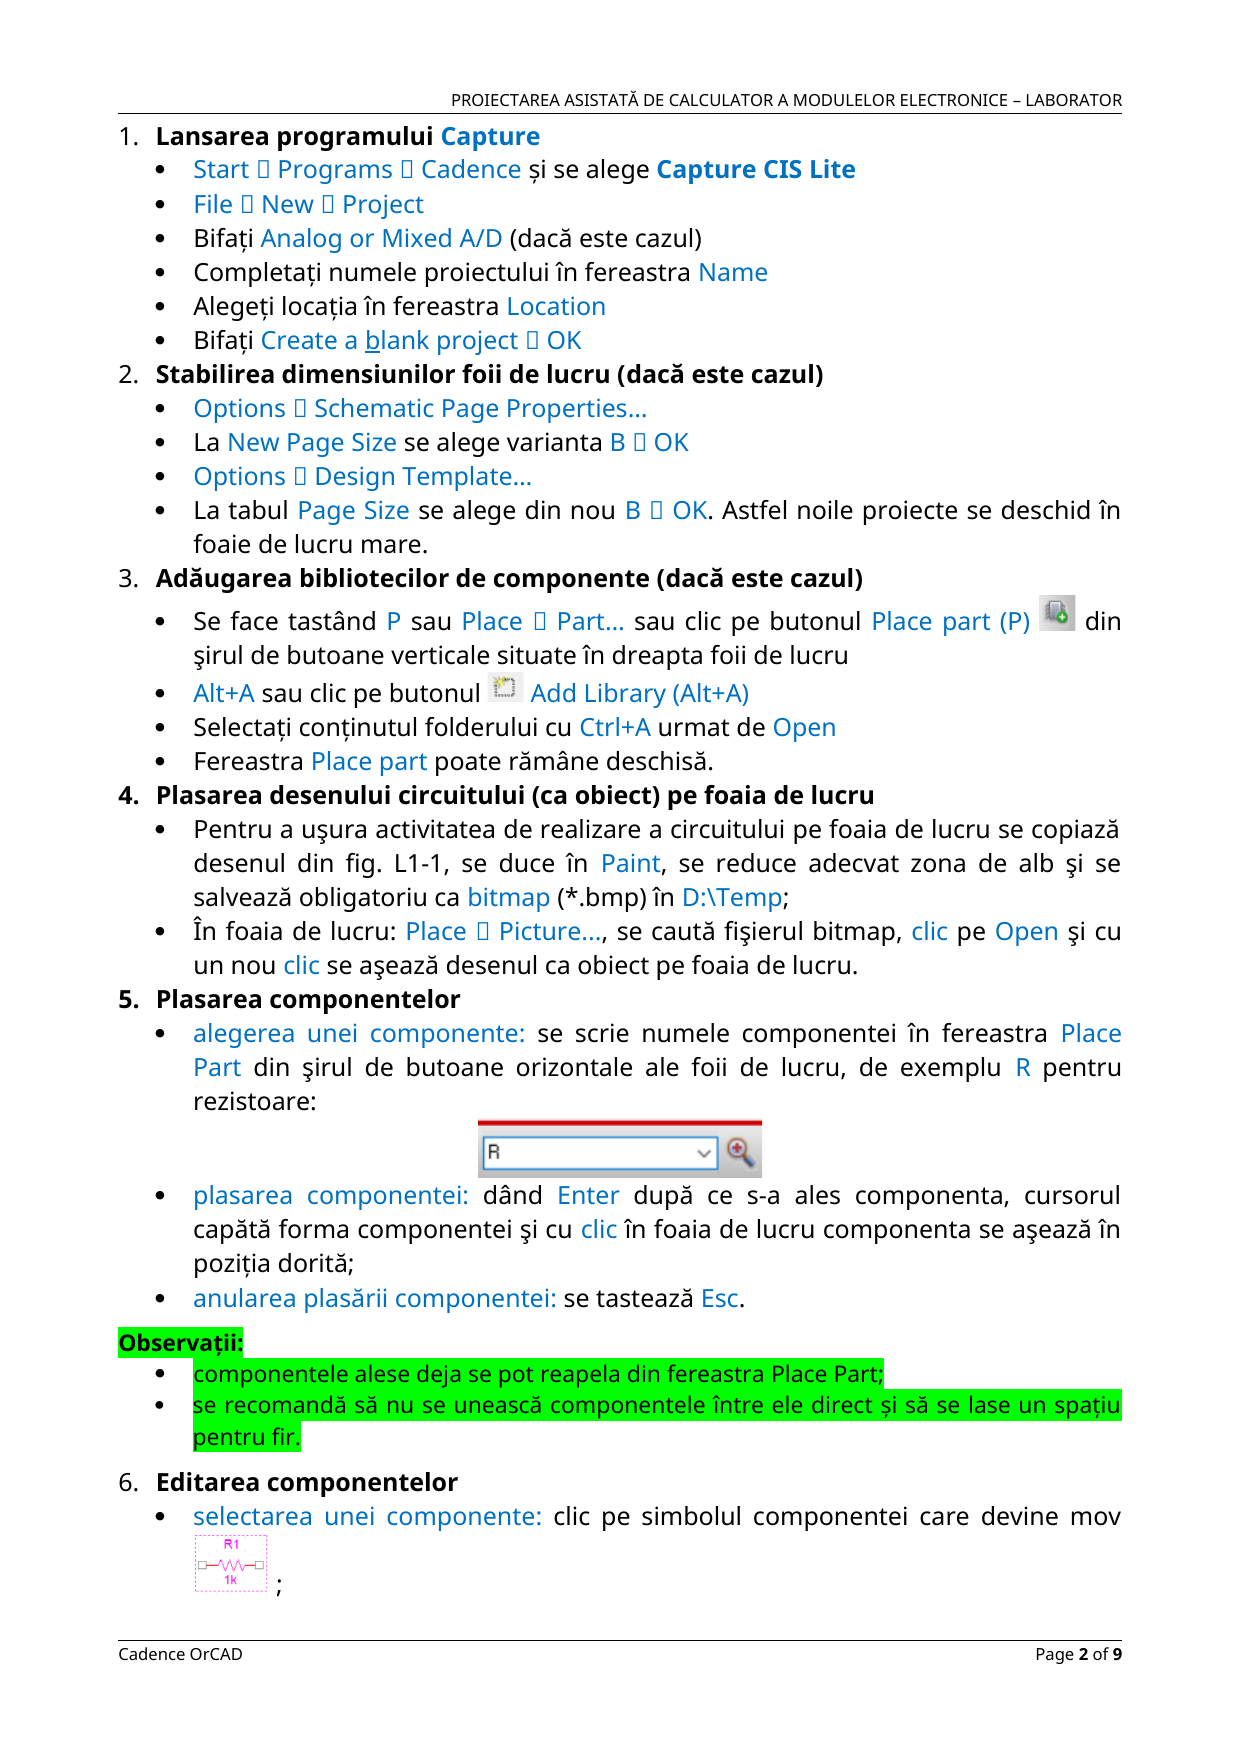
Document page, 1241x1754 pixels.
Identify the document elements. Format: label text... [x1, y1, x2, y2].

list Alegeți locația în fereastra Location [156, 288, 1122, 322]
list componentele alese deja se pot reapela din fereastra Place Part; [156, 1358, 1122, 1389]
list Start  Programs  Cadence şi se alege Capture CIS Lite [156, 152, 1122, 186]
list anularea plasării componentei: se tastează Esc. [156, 1280, 1122, 1314]
list se recomandă să nu se unească componentele între ele direct și să se lase un spațiu pentru fir. [155, 1389, 1122, 1452]
list Completați numele proiectului în fereastra Name [156, 254, 1122, 288]
picture [192, 1532, 270, 1594]
list Fereastra Place part poate rămâne deschisă. [156, 743, 1122, 777]
list alegerea unei componente: se scrie numele componentei în fereastra Place Part din şirul de butoane orizontale ale foii de lucru, de exemplu R pentru rezistoare: [156, 1016, 1122, 1118]
list Bifați Create a blank project  OK [156, 322, 1122, 357]
list plasarea componentei: dând Enter după ce s-a ales componenta, cursorul capătă forma componentei şi cu clic în foaia de lucru componenta se aşează în poziția dorită; [156, 1178, 1122, 1280]
list Alt+A sau clic pe butonul Add Library (Alt+A) [156, 672, 1122, 709]
list La tabul Page Size se alege din nou B  OK. Astfel noile proiecte se deschid în foaie de lucru mare. [156, 493, 1122, 561]
list Se face tastând P sau Place  Part… sau clic pe butonul Place part (P) din şirul de butoane verticale situate în dreapta foii de lucru [156, 595, 1122, 672]
list File  New  Project [156, 186, 1122, 220]
list Editarea componentelor [118, 1464, 1122, 1498]
list Bifați Analog or Mixed A/D (dacă este cazul) [156, 220, 1122, 254]
picture [487, 672, 524, 702]
list În foaia de lucru: Place  Picture..., se caută fişierul bitmap, clic pe Open şi cu un nou clic se aşează desenul ca obiect pe foaia de lucru. [156, 914, 1122, 982]
list Adăugarea bibliotecilor de componente (dacă este cazul) [118, 561, 1122, 595]
list selectarea unei componente: clic pe simbolul componentei care devine mov ; [156, 1498, 1122, 1532]
picture [478, 1118, 763, 1178]
list Plasarea componentelor [118, 982, 1122, 1016]
list Stabilirea dimensiunilor foii de lucru (dacă este cazul) [118, 357, 1122, 391]
picture [1039, 595, 1076, 631]
text Observații: [118, 1327, 1122, 1358]
list Options  Design Template… [156, 459, 1122, 493]
list La New Page Size se alege varianta B  OK [156, 425, 1122, 459]
list Lansarea programului Capture [118, 118, 1122, 152]
list Selectați conținutul folderului cu Ctrl+A urmat de Open [156, 709, 1122, 743]
list Options  Schematic Page Properties… [156, 391, 1122, 425]
list Pentru a uşura activitatea de realizare a circuitului pe foaia de lucru se copiază desenul din fig. L1-1, se duce în Paint, se reduce adecvat zona de alb şi se salvează obligatoriu ca bitmap (*.bmp) în D:\Temp; [156, 811, 1122, 914]
list Plasarea desenului circuitului (ca obiect) pe foaia de lucru [118, 777, 1122, 811]
